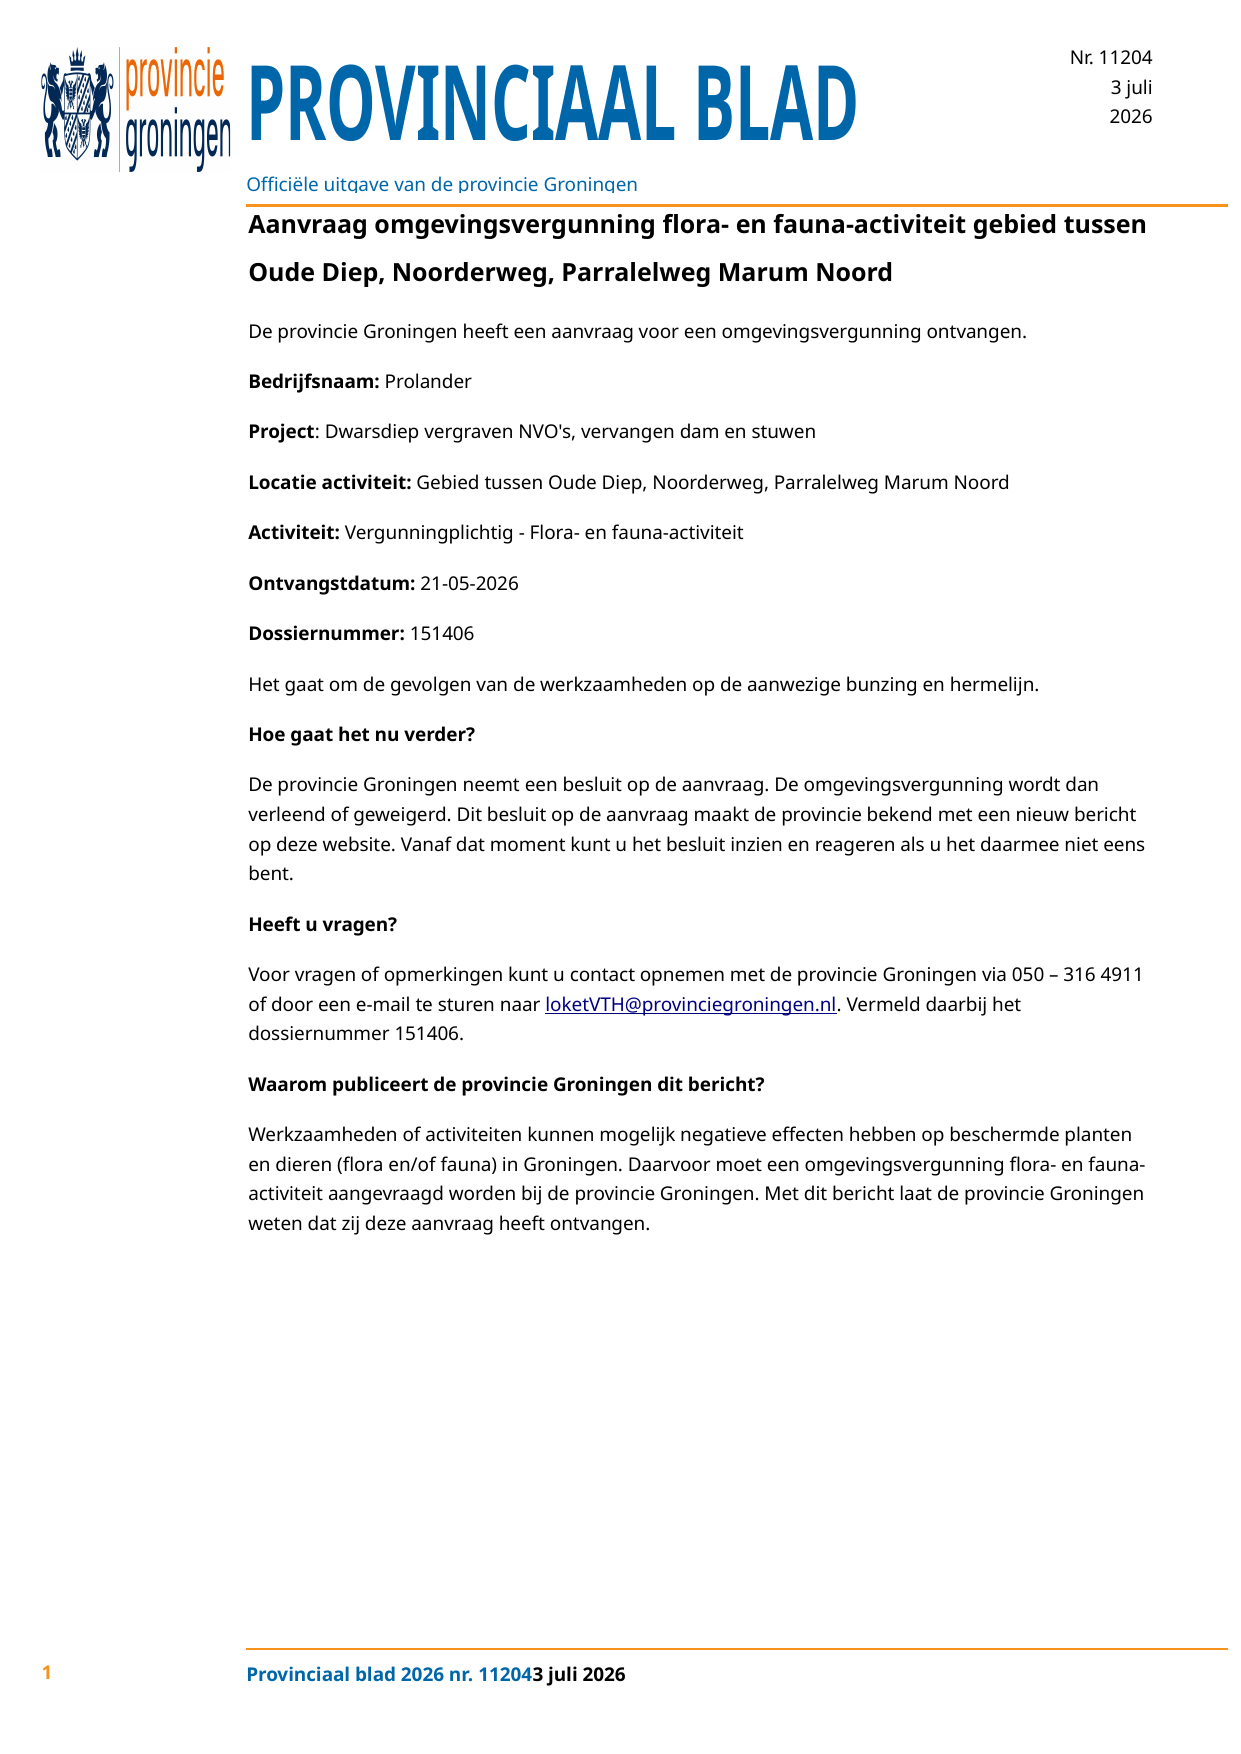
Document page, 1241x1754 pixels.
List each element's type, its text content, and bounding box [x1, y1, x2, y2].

text Voor vragen of opmerkingen kunt u contact opnemen met de provincie Groningen via 050 – 316 4911 of door een e-mail te sturen naar loketVTH@provinciegroningen.nl. Vermeld daarbij het dossiernummer 151406. [248, 961, 1152, 1046]
text De provincie Groningen heeft een aanvraag voor een omgevingsvergunning ontvangen. [248, 318, 1152, 344]
text Bedrijfsnaam: Prolander [248, 368, 1152, 394]
text Werkzaamheden of activiteiten kunnen mogelijk negatieve effecten hebben op beschermde planten en dieren (flora en/of fauna) in Groningen. Daarvoor moet een omgevingsvergunning flora- en fauna-activiteit aangevraagd worden bij de provincie Groningen. Met dit bericht laat de provincie Groningen weten dat zij deze aanvraag heeft ontvangen. [248, 1121, 1152, 1236]
text Het gaat om de gevolgen van de werkzaamheden op de aanwezige bunzing en hermelijn. [248, 671, 1152, 697]
text Project: Dwarsdiep vergraven NVO's, vervangen dam en stuwen [248, 419, 1152, 444]
text Hoe gaat het nu verder? [248, 721, 1152, 747]
text De provincie Groningen neemt een besluit op de aanvraag. De omgevingsvergunning wordt dan verleend of geweigerd. Dit besluit op de aanvraag maakt de provincie bekend met een nieuw bericht op deze website. Vanaf dat moment kunt u het besluit inzien en reageren als u het daarmee niet eens bent. [248, 772, 1152, 886]
text Dossiernummer: 151406 [248, 620, 1152, 646]
text Ontvangstdatum: 21-05-2026 [248, 570, 1152, 596]
text Waarom publiceert de provincie Groningen dit bericht? [248, 1071, 1152, 1097]
text Activiteit: Vergunningplichtig - Flora- en fauna-activiteit [248, 519, 1152, 545]
text Locatie activiteit: Gebied tussen Oude Diep, Noorderweg, Parralelweg Marum Noord [248, 469, 1152, 495]
picture [41, 47, 231, 172]
text Aanvraag omgevingsvergunning flora- en fauna-activiteit gebied tussen Oude Diep, Noorderweg, Parralelweg Marum Noord [248, 207, 1152, 288]
text Heeft u vragen? [248, 911, 1152, 937]
